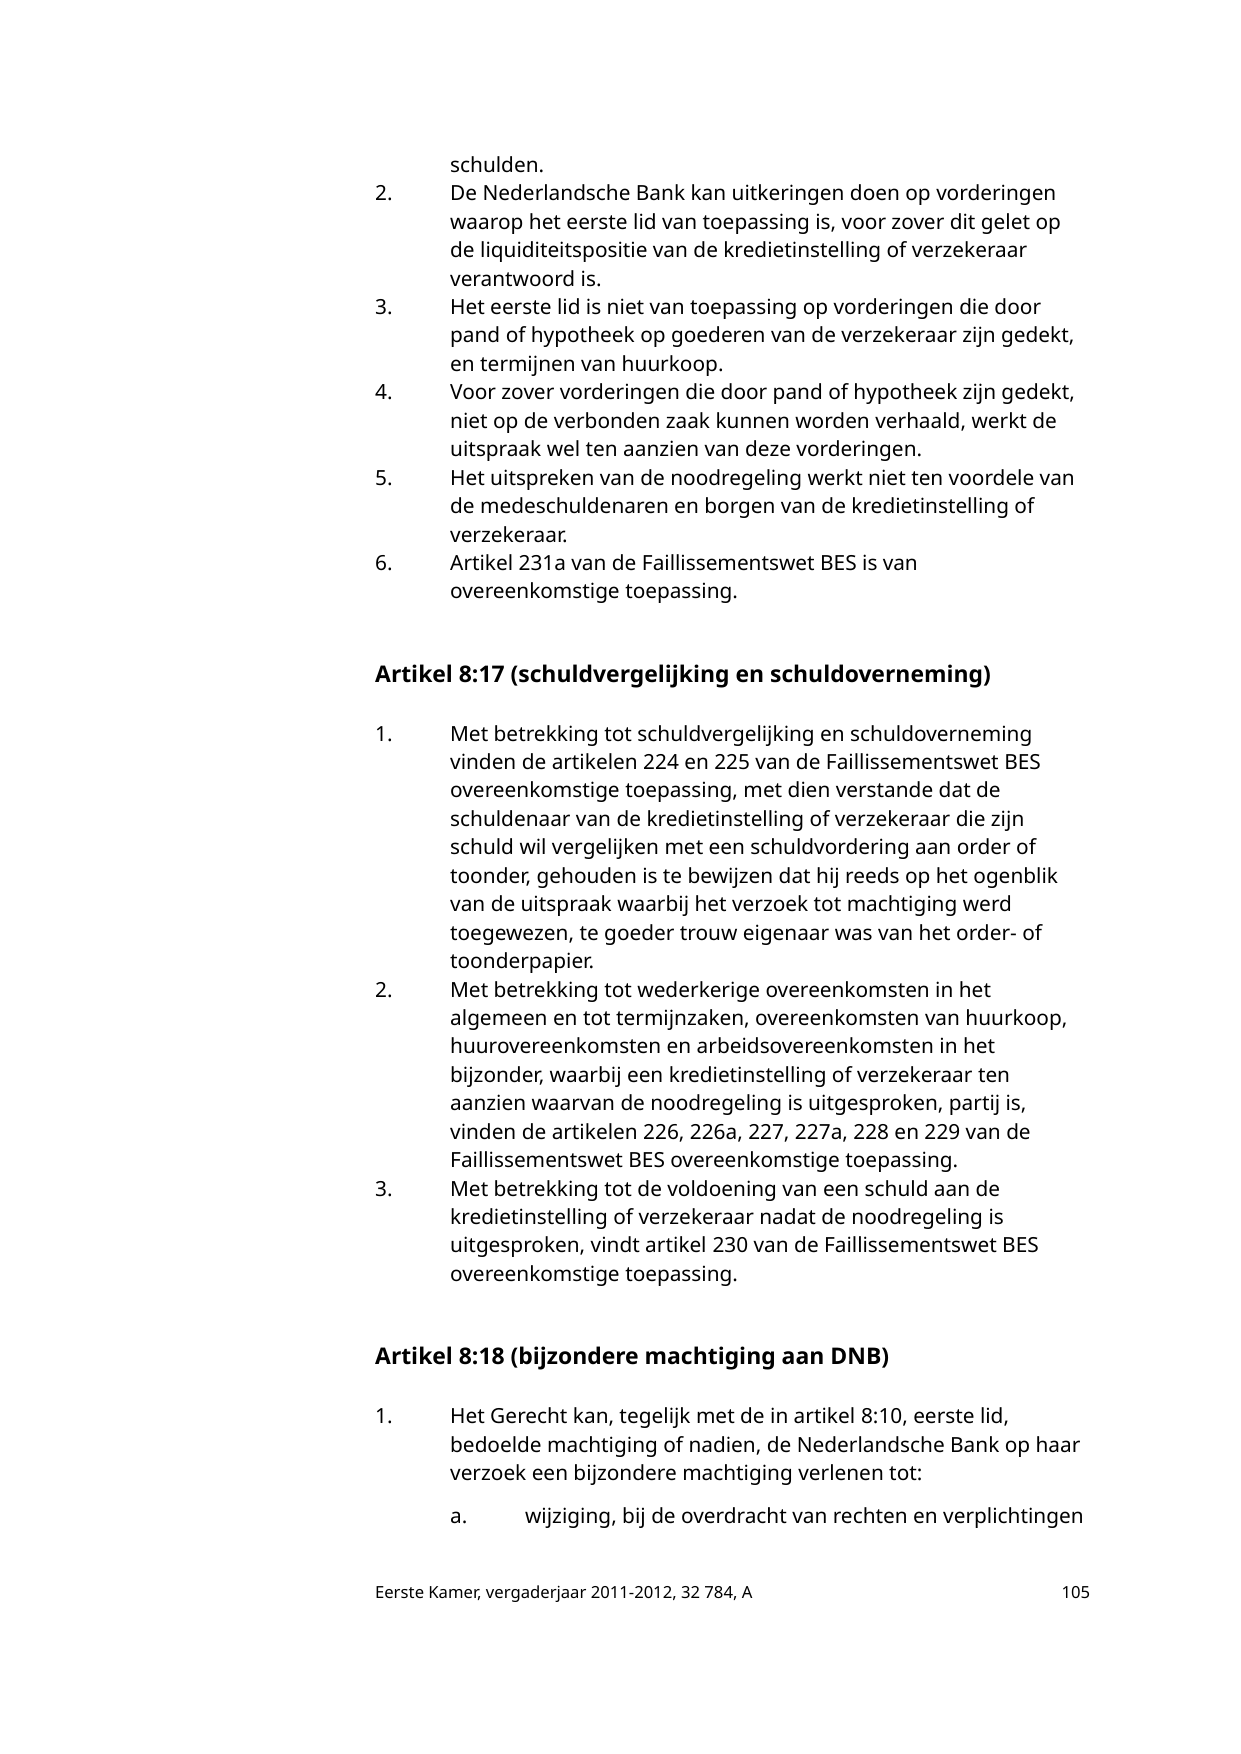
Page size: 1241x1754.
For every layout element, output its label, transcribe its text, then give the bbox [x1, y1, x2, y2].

list Het eerste lid is niet van toepassing op vorderingen die door pand of hypotheek op goederen van de verzekeraar zijn gedekt, en termijnen van huurkoop. [375, 292, 1090, 377]
subtitle Artikel 8:17 (schuldvergelijking en schuldoverneming) [375, 657, 1090, 689]
list Artikel 231a van de Faillissementswet BES is van overeenkomstige toepassing. [375, 548, 1090, 605]
subtitle Artikel 8:18 (bijzondere machtiging aan DNB) [375, 1340, 1090, 1371]
list Met betrekking tot de voldoening van een schuld aan de kredietinstelling of verzekeraar nadat de noodregeling is uitgesproken, vindt artikel 230 van de Faillissementswet BES overeenkomstige toepassing. [375, 1174, 1090, 1287]
list De Nederlandsche Bank kan uitkeringen doen op vorderingen waarop het eerste lid van toepassing is, voor zover dit gelet op de liquiditeitspositie van de kredietinstelling of verzekeraar verantwoord is. [375, 178, 1090, 292]
list Het Gerecht kan, tegelijk met de in artikel 8:10, eerste lid, bedoelde machtiging of nadien, de Nederlandsche Bank op haar verzoek een bijzondere machtiging verlenen tot: [375, 1401, 1090, 1487]
list Met betrekking tot schuldvergelijking en schuldoverneming vinden de artikelen 224 en 225 van de Faillissementswet BES overeenkomstige toepassing, met dien verstande dat de schuldenaar van de kredietinstelling of verzekeraar die zijn schuld wil vergelijken met een schuldvordering aan order of toonder, gehouden is te bewijzen dat hij reeds op het ogenblik van de uitspraak waarbij het verzoek tot machtiging werd toegewezen, te goeder trouw eigenaar was van het order- of toonderpapier. [375, 719, 1090, 975]
list wijziging, bij de overdracht van rechten en verplichtingen [450, 1502, 1090, 1530]
list schulden. [375, 150, 1090, 178]
list Met betrekking tot wederkerige overeenkomsten in het algemeen en tot termijnzaken, overeenkomsten van huurkoop, huurovereenkomsten en arbeidsovereenkomsten in het bijzonder, waarbij een kredietinstelling of verzekeraar ten aanzien waarvan de noodregeling is uitgesproken, partij is, vinden de artikelen 226, 226a, 227, 227a, 228 en 229 van de Faillissementswet BES overeenkomstige toepassing. [375, 975, 1090, 1174]
list Voor zover vorderingen die door pand of hypotheek zijn gedekt, niet op de verbonden zaak kunnen worden verhaald, werkt de uitspraak wel ten aanzien van deze vorderingen. [375, 377, 1090, 463]
list Het uitspreken van de noodregeling werkt niet ten voordele van de medeschuldenaren en borgen van de kredietinstelling of verzekeraar. [375, 463, 1090, 548]
